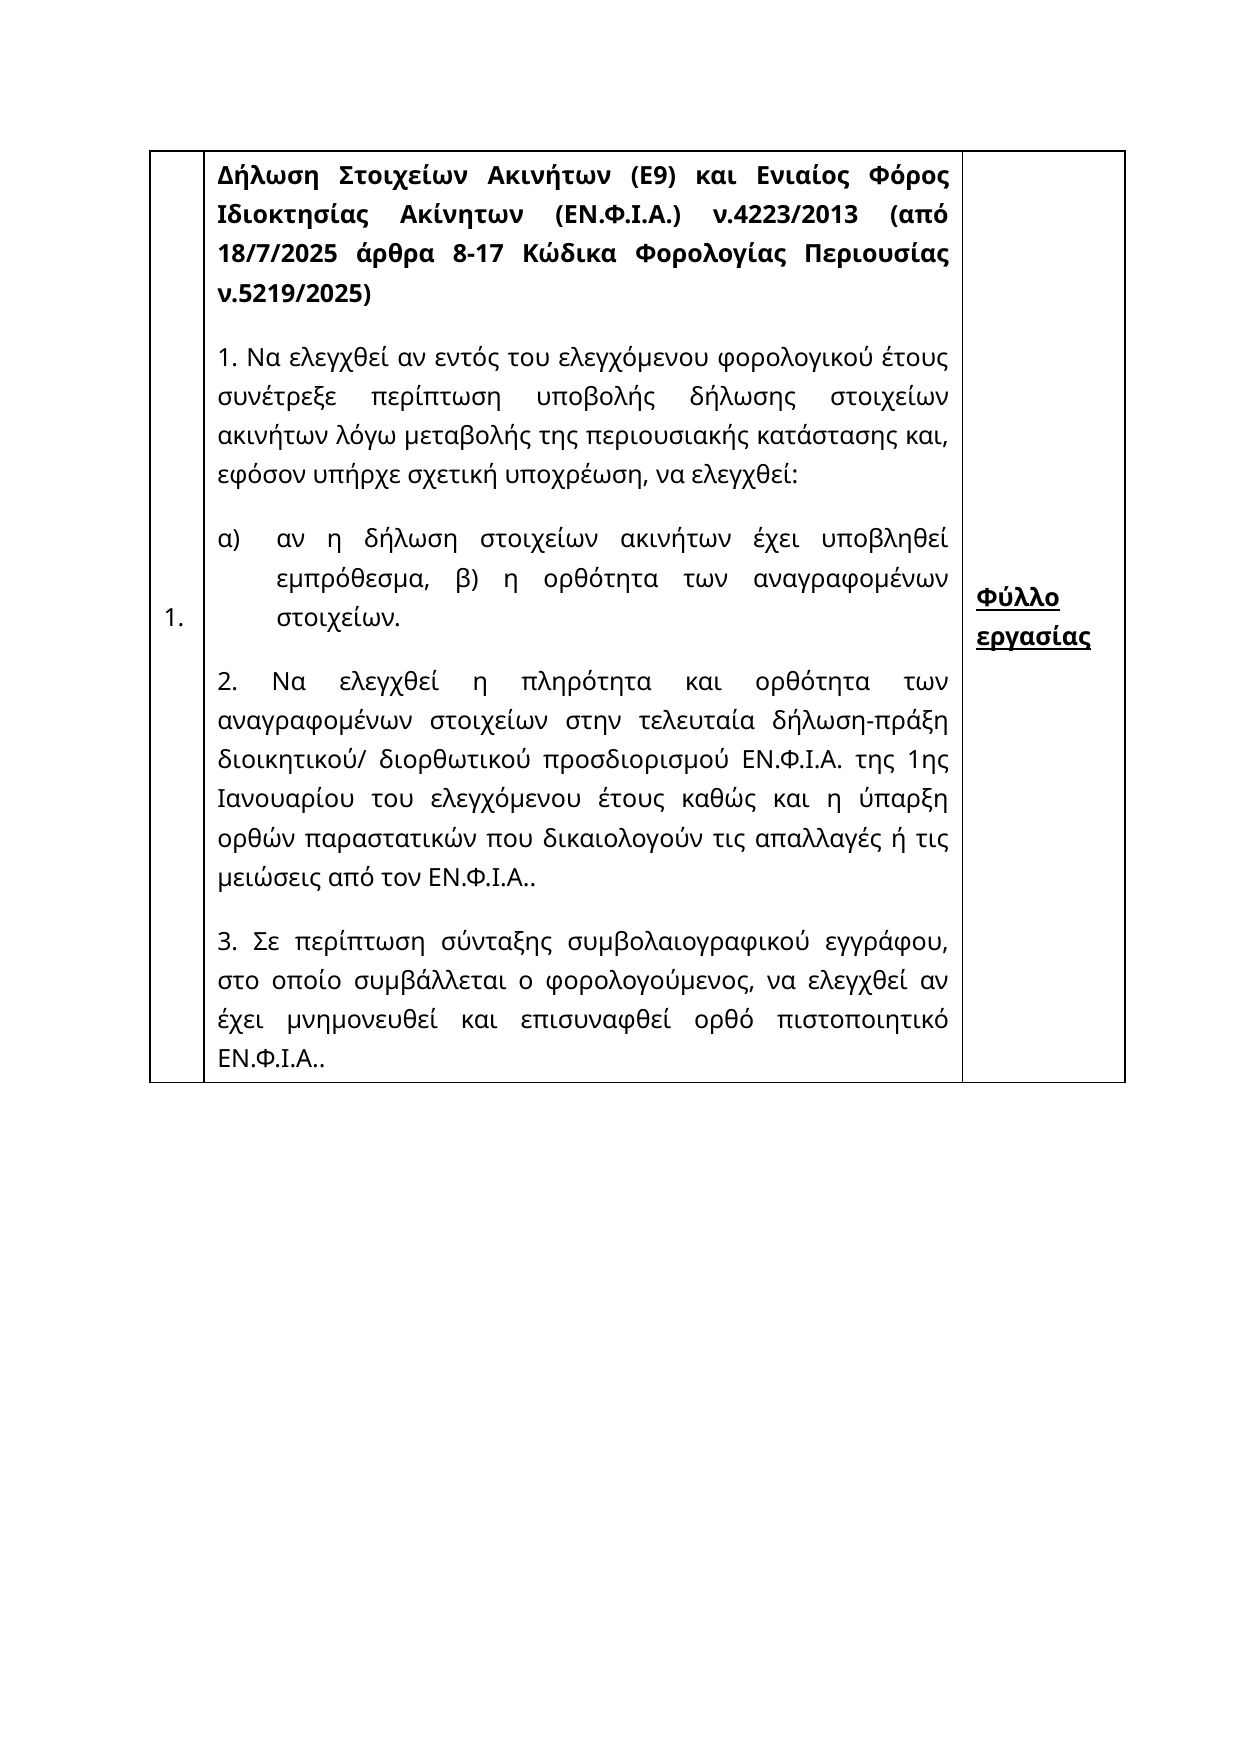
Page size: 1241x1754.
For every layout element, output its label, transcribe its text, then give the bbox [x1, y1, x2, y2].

table_header Δήλωση Στοιχείων Ακινήτων (Ε9) και Ενιαίος Φόρος Ιδιοκτησίας Ακίνητων (ΕΝ.Φ.Ι.Α.) ν.4223/2013 (από 18/7/2025 άρθρα 8-17 Κώδικα Φορολογίας Περιουσίας ν.5219/2025) 1. Να ελεγχθεί αν εντός του ελεγχόμενου φορολογικού έτους συνέτρεξε περίπτωση υποβολής δήλωσης στοιχείων ακινήτων λόγω μεταβολής της περιουσιακής κατάστασης και, εφόσον υπήρχε σχετική υποχρέωση, να ελεγχθεί: α) αν η δήλωση στοιχείων ακινήτων έχει υποβληθεί εμπρόθεσμα, β) η ορθότητα των αναγραφομένων στοιχείων. 2. Να ελεγχθεί η πληρότητα και ορθότητα των αναγραφομένων στοιχείων στην τελευταία δήλωση-πράξη διοικητικού/ διορθωτικού προσδιορισμού ΕΝ.Φ.Ι.Α. της 1ης Ιανουαρίου του ελεγχόμενου έτους καθώς και η ύπαρξη ορθών παραστατικών που δικαιολογούν τις απαλλαγές ή τις μειώσεις από τον ΕΝ.Φ.Ι.Α.. 3. Σε περίπτωση σύνταξης συμβολαιογραφικού εγγράφου, στο οποίο συμβάλλεται ο φορολογούμενος, να ελεγχθεί αν έχει μνημονευθεί και επισυναφθεί ορθό πιστοποιητικό ΕΝ.Φ.Ι.Α.. [205, 152, 962, 1081]
table_header 1. [151, 152, 203, 1081]
table_header Φύλλο εργασίας [963, 152, 1124, 1081]
